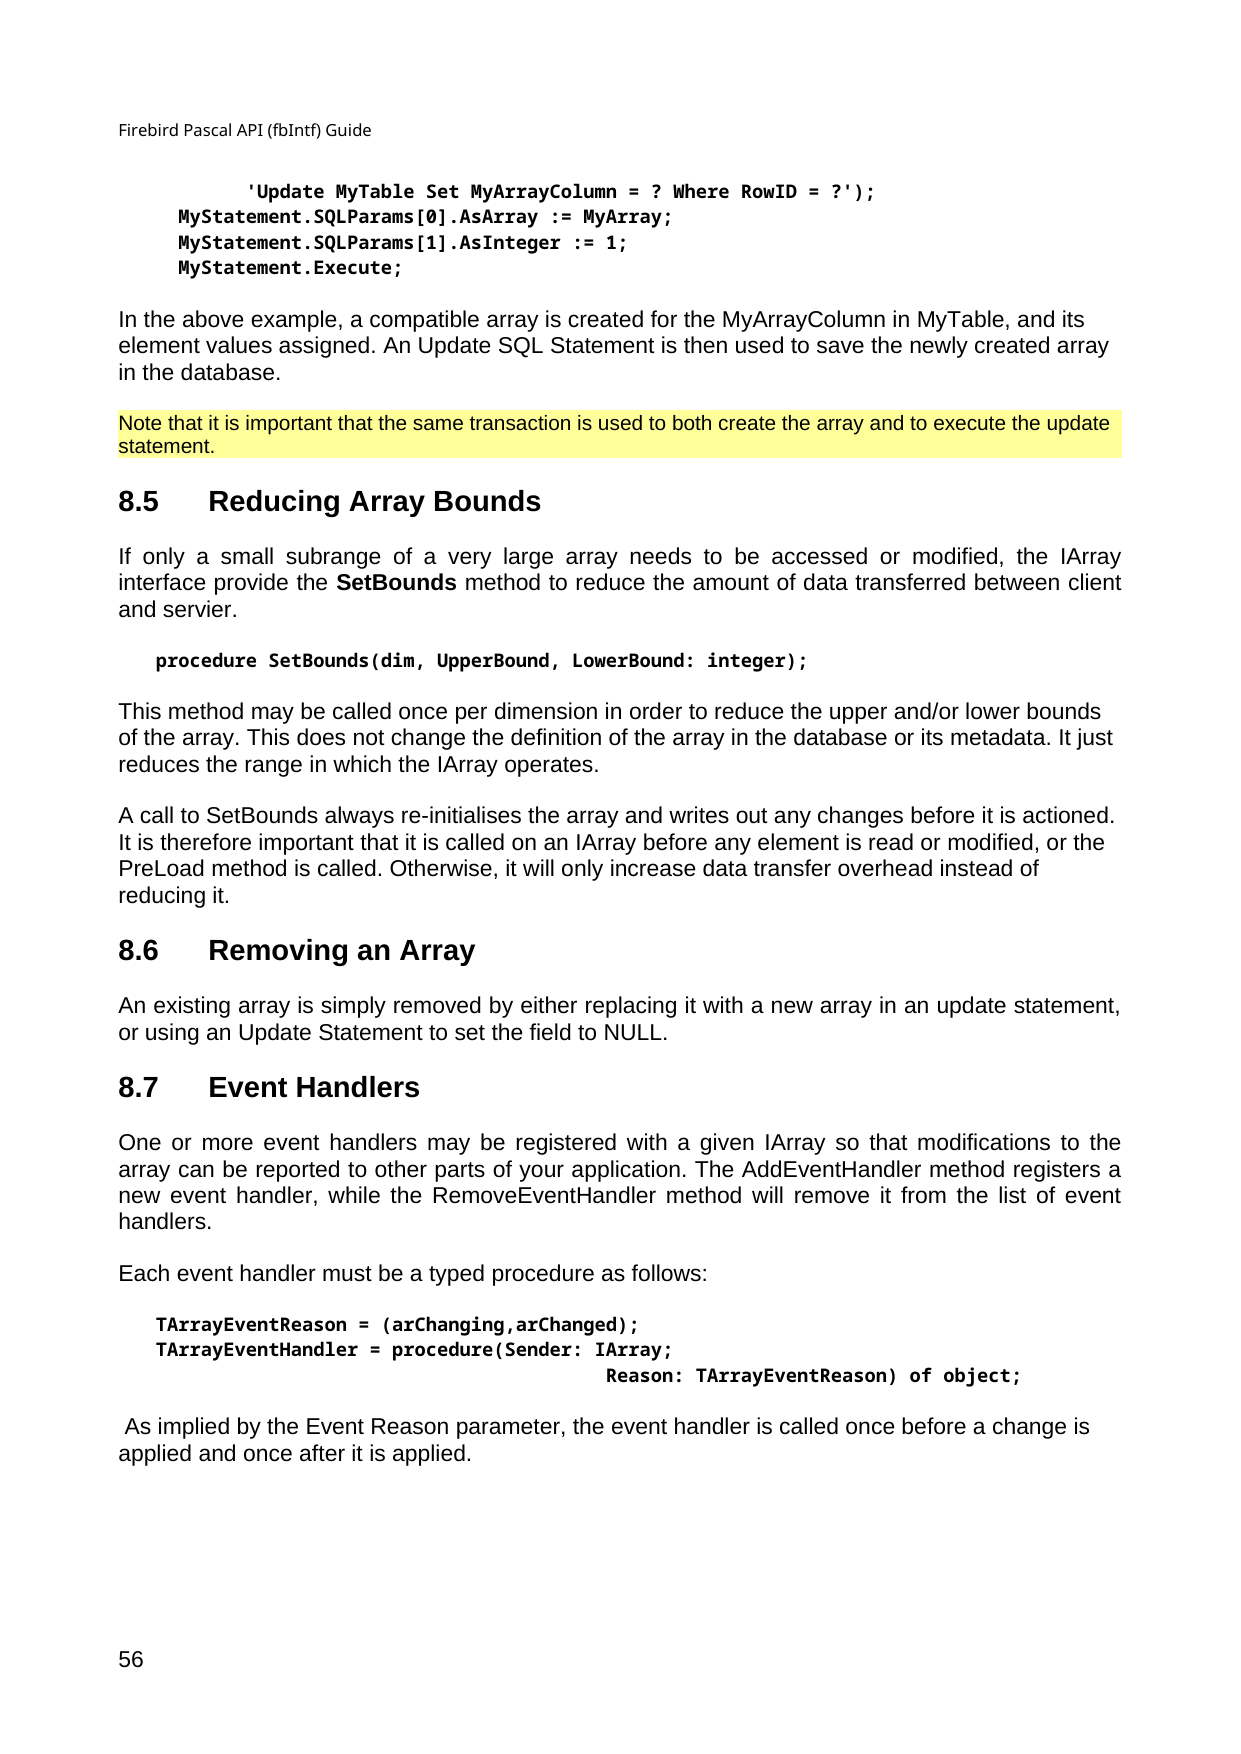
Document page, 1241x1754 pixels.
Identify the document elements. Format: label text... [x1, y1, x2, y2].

text Reason: TArrayEventReason) of object; [156, 1362, 1122, 1388]
subtitle Removing an Array [118, 933, 1122, 967]
text As implied by the Event Reason parameter, the event handler is called once before a change is applied and once after it is applied. [118, 1413, 1122, 1466]
subtitle Event Handlers [118, 1070, 1122, 1104]
text MyStatement.Execute; [156, 255, 1122, 280]
text procedure SetBounds(dim, UpperBound, LowerBound: integer); [156, 647, 1122, 672]
text TArrayEventHandler = procedure(Sender: IArray; [156, 1337, 1122, 1362]
text If only a small subrange of a very large array needs to be accessed or modified, the IArray interface provide the SetBounds method to reduce the amount of data transferred between client and servier. [118, 543, 1122, 622]
text One or more event handlers may be registered with a given IArray so that modifications to the array can be reported to other parts of your application. The AddEventHandler method registers a new event handler, while the RemoveEventHandler method will remove it from the list of event handlers. [118, 1129, 1122, 1235]
text A call to SetBounds always re-initialises the array and writes out any changes before it is actioned. It is therefore important that it is called on an IArray before any element is read or modified, or the PreLoad method is called. Otherwise, it will only increase data transfer overhead instead of reducing it. [118, 802, 1122, 908]
text This method may be called once per dimension in order to reduce the upper and/or lower bounds of the array. This does not change the definition of the array in the database or its metadata. It just reduces the range in which the IArray operates. [118, 698, 1122, 777]
text MyStatement.SQLParams[0].AsArray := MyArray; [156, 204, 1122, 229]
subtitle Reducing Array Bounds [118, 484, 1122, 517]
text An existing array is simply removed by either replacing it with a new array in an update statement, or using an Update Statement to set the field to NULL. [118, 992, 1122, 1045]
text 'Update MyTable Set MyArrayColumn = ? Where RowID = ?'); [156, 178, 1122, 204]
text In the above example, a compatible array is created for the MyArrayColumn in MyTable, and its element values assigned. An Update SQL Statement is then used to save the newly created array in the database. [118, 306, 1122, 385]
text TArrayEventReason = (arChanging,arChanged); [156, 1311, 1122, 1337]
text MyStatement.SQLParams[1].AsInteger := 1; [156, 229, 1122, 255]
text Note that it is important that the same transaction is used to both create the array and to execute the update statement. [118, 410, 1122, 458]
text Each event handler must be a typed procedure as follows: [118, 1260, 1122, 1286]
